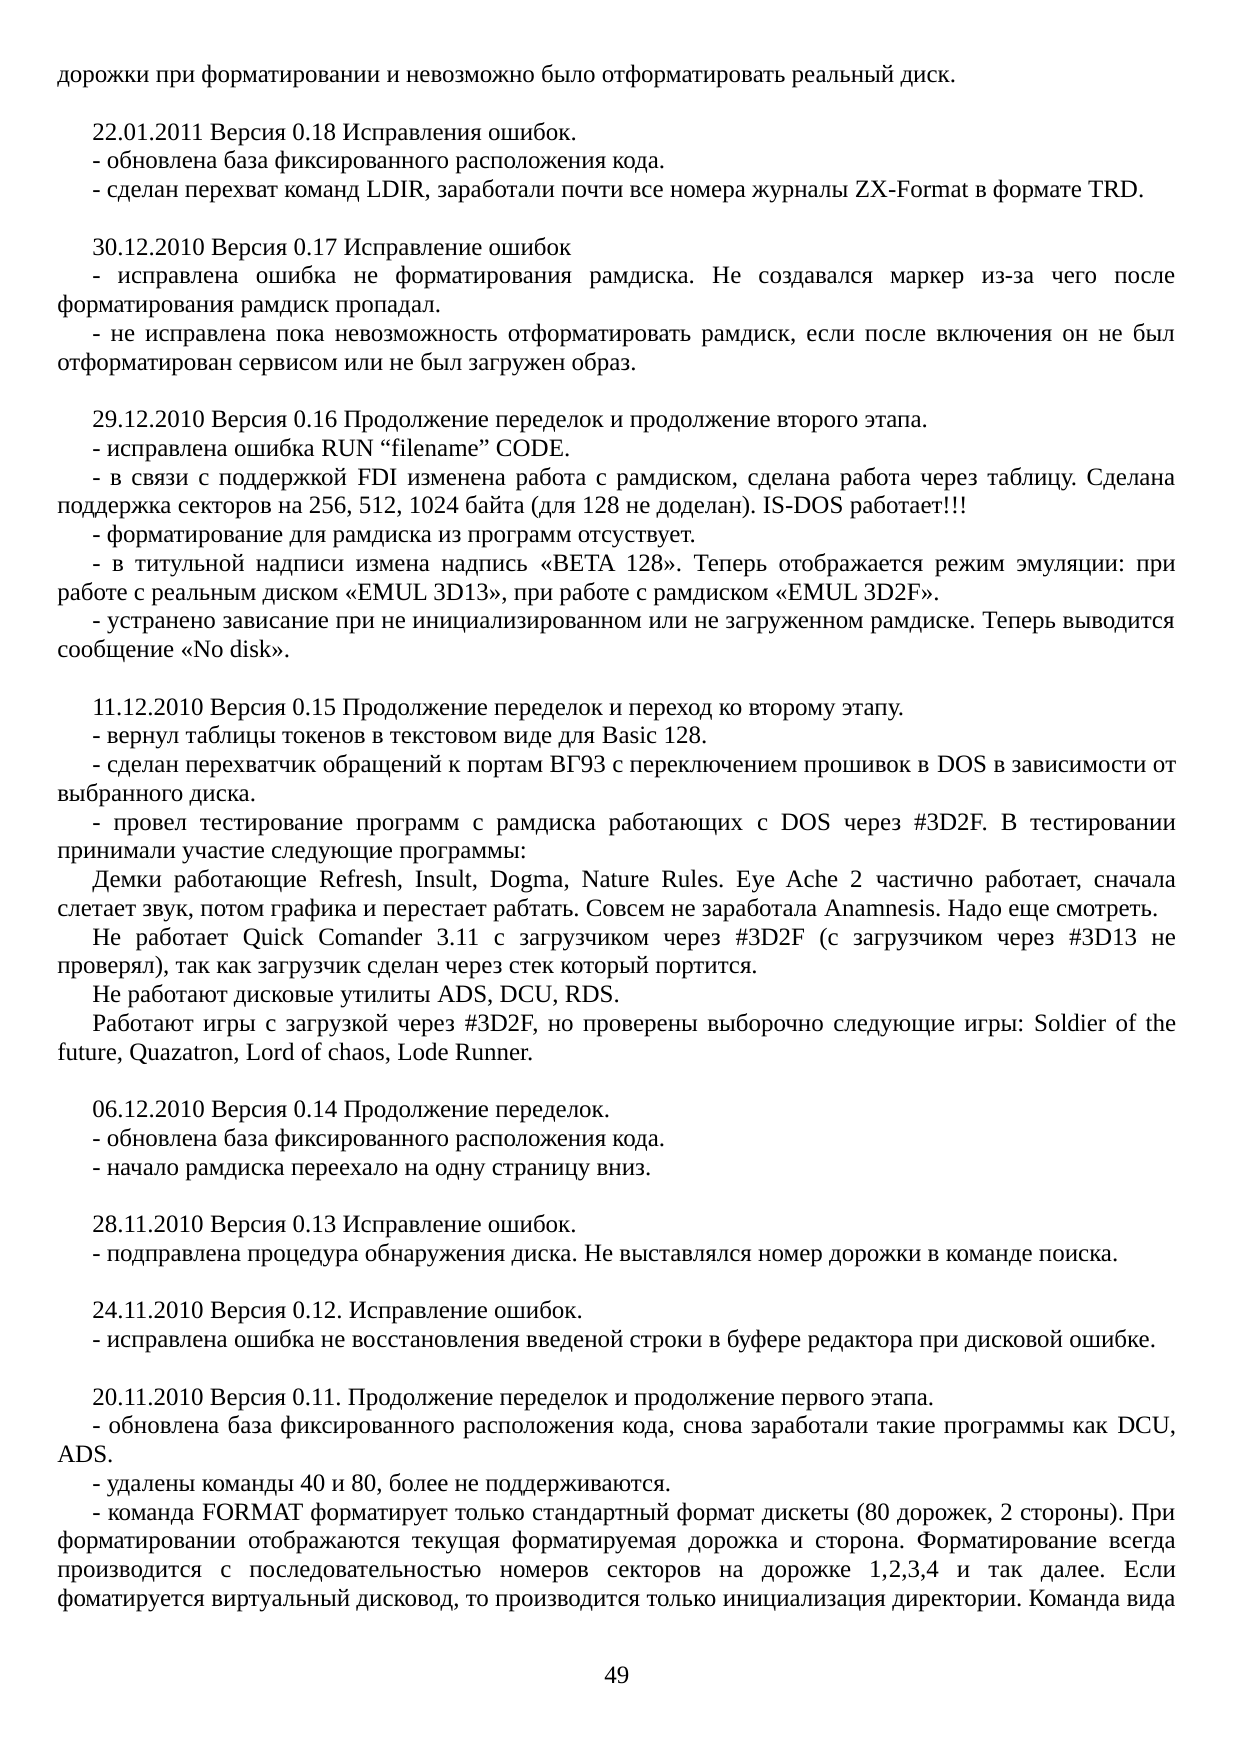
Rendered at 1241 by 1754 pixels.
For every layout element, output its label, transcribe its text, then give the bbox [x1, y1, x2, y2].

text - начало рамдиска переехало на одну страницу вниз. [57, 1152, 1176, 1181]
text - исправлена ошибка не форматирования рамдиска. Не создавался маркер из-за чего после форматирования рамдиск пропадал. [57, 261, 1176, 318]
text - подправлена процедура обнаружения диска. Не выставлялся номер дорожки в команде поиска. [57, 1238, 1176, 1267]
text - обновлена база фиксированного расположения кода, снова заработали такие программы как DCU, ADS. [57, 1411, 1176, 1468]
text - в связи с поддержкой FDI изменена работа с рамдиском, сделана работа через таблицу. Сделана поддержка секторов на 256, 512, 1024 байта (для 128 не доделан). IS-DOS работает!!! [57, 462, 1176, 519]
text - сделан перехват команд LDIR, заработали почти все номера журналы ZX-Format в формате TRD. [57, 174, 1176, 203]
text - сделан перехватчик обращений к портам ВГ93 с переключением прошивок в DOS в зависимости от выбранного диска. [57, 749, 1176, 807]
text - исправлена ошибка RUN “filename” CODE. [57, 433, 1176, 462]
text - не исправлена пока невозможность отформатировать рамдиск, если после включения он не был отформатирован сервисом или не был загружен образ. [57, 318, 1176, 376]
text - обновлена база фиксированного расположения кода. [57, 1123, 1176, 1152]
text - исправлена ошибка не восстановления введеной строки в буфере редактора при дисковой ошибке. [57, 1324, 1176, 1353]
text 20.11.2010 Версия 0.11. Продолжение переделок и продолжение первого этапа. [57, 1382, 1176, 1411]
text - устранено зависание при не инициализированном или не загруженном рамдиске. Теперь выводится сообщение «No disk». [57, 606, 1176, 663]
text Работают игры с загрузкой через #3D2F, но проверены выборочно следующие игры: Soldier of the future, Quazatron, Lord of chaos, Lode Runner. [57, 1008, 1176, 1066]
text - в титульной надписи измена надпись «BETA 128». Теперь отображается режим эмуляции: при работе с реальным диском «EMUL 3D13», при работе с рамдиском «EMUL 3D2F». [57, 548, 1176, 606]
text - команда FORMAT форматирует только стандартный формат дискеты (80 дорожек, 2 стороны). При форматировании отображаются текущая форматируемая дорожка и сторона. Форматирование всегда производится с последовательностью номеров секторов на дорожке 1,2,3,4 и так далее. Если фоматируется виртуальный дисковод, то производится только инициализация директории. Команда вида [57, 1497, 1176, 1612]
text 06.12.2010 Версия 0.14 Продолжение переделок. [57, 1094, 1176, 1123]
text 29.12.2010 Версия 0.16 Продолжение переделок и продолжение второго этапа. [57, 404, 1176, 433]
text дорожки при форматировании и невозможно было отформатировать реальный диск. [57, 59, 1176, 88]
text 24.11.2010 Версия 0.12. Исправление ошибок. [57, 1296, 1176, 1324]
text - удалены команды 40 и 80, более не поддерживаются. [57, 1468, 1176, 1497]
text 22.01.2011 Версия 0.18 Исправления ошибок. [57, 117, 1176, 146]
text 11.12.2010 Версия 0.15 Продолжение переделок и переход ко второму этапу. [57, 692, 1176, 721]
text Не работают дисковые утилиты ADS, DCU, RDS. [57, 979, 1176, 1008]
text 28.11.2010 Версия 0.13 Исправление ошибок. [57, 1209, 1176, 1238]
text - форматирование для рамдиска из программ отсуствует. [57, 519, 1176, 548]
text - вернул таблицы токенов в текстовом виде для Basic 128. [57, 721, 1176, 749]
text Не работает Quick Comander 3.11 с загрузчиком через #3D2F (с загрузчиком через #3D13 не проверял), так как загрузчик сделан через стек который портится. [57, 922, 1176, 979]
text 30.12.2010 Версия 0.17 Исправление ошибок [57, 232, 1176, 261]
text - провел тестирование программ с рамдиска работающих c DOS через #3D2F. В тестировании принимали участие следующие программы: [57, 807, 1176, 864]
text Демки работающие Refresh, Insult, Dogma, Nature Rules. Eye Ache 2 частично работает, сначала слетает звук, потом графика и перестает рабтать. Совсем не заработала Anamnesis. Надо еще смотреть. [57, 864, 1176, 922]
text - обновлена база фиксированного расположения кода. [57, 146, 1176, 174]
